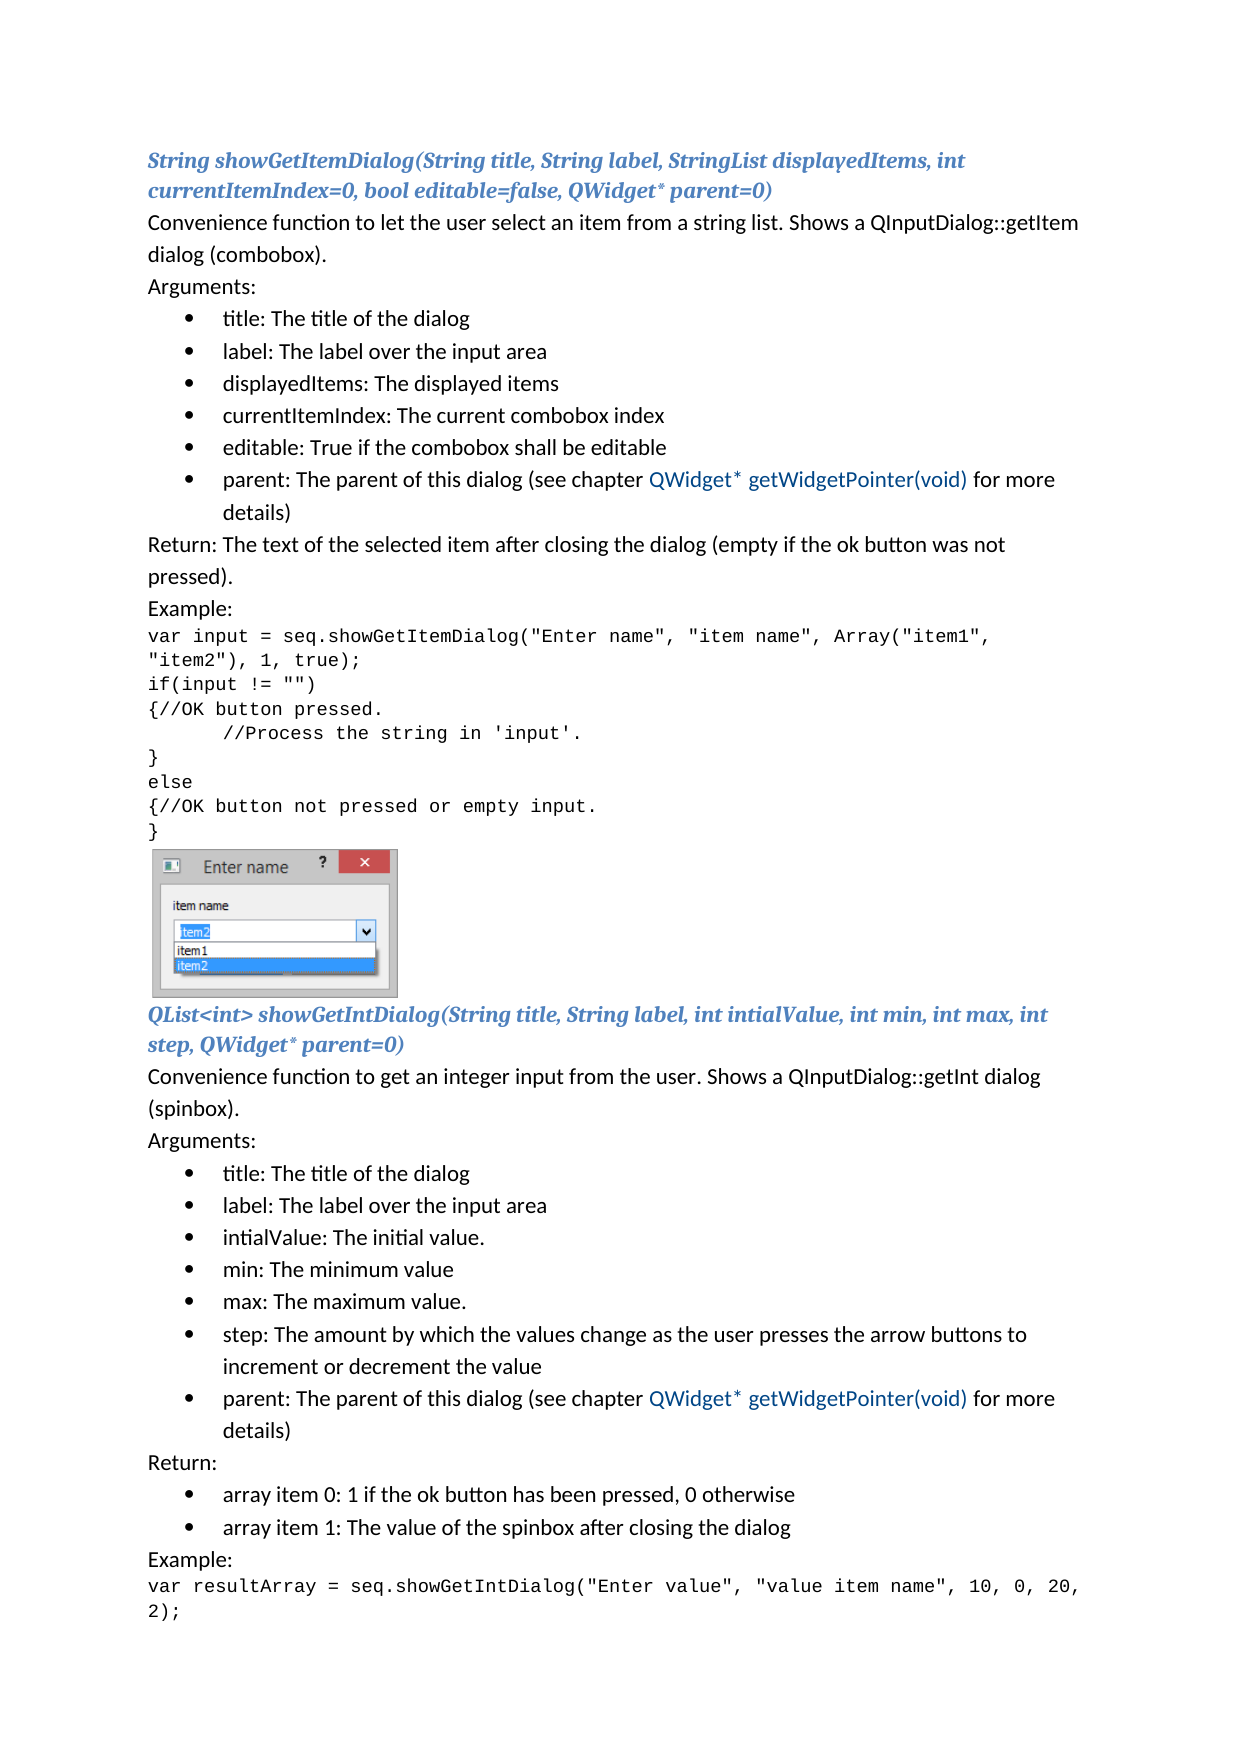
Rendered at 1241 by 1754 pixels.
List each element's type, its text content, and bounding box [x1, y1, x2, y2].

list parent: The parent of this dialog (see chapter QWidget* getWidgetPointer(void) for more details) [185, 466, 1093, 526]
text } [148, 748, 1093, 769]
list max: The maximum value. [185, 1287, 1093, 1316]
list min: The minimum value [185, 1255, 1093, 1283]
list array item 0: 1 if the ok button has been pressed, 0 otherwise [185, 1481, 1093, 1509]
text //Process the string in 'input'. [148, 724, 1093, 745]
text Arguments: [148, 272, 1093, 300]
list intialValue: The initial value. [185, 1223, 1093, 1251]
picture [152, 849, 398, 998]
list label: The label over the input area [185, 337, 1093, 365]
text {//OK button pressed. [148, 699, 1093, 721]
text Return: The text of the selected item after closing the dialog (empty if the ok button was not pressed). [148, 530, 1093, 590]
text Example: [148, 594, 1093, 622]
text Convenience function to let the user select an item from a string list. Shows a QInputDialog::getItem dialog (combobox). [148, 208, 1093, 268]
text } [148, 821, 1093, 843]
list currentItemIndex: The current combobox index [185, 401, 1093, 429]
list displayedItems: The displayed items [185, 369, 1093, 397]
text else [148, 773, 1093, 794]
list title: The title of the dialog [185, 304, 1093, 333]
subtitle String showGetItemDialog(String title, String label, StringList displayedItems, int currentItemIndex=0, bool editable=false, QWidget* parent=0) [148, 148, 1093, 204]
list array item 1: The value of the spinbox after closing the dialog [185, 1513, 1093, 1541]
list label: The label over the input area [185, 1191, 1093, 1219]
text Arguments: [148, 1127, 1093, 1154]
subtitle QList<int> showGetIntDialog(String title, String label, int intialValue, int min, int max, int step, QWidget* parent=0) [148, 998, 1093, 1058]
text Return: [148, 1448, 1093, 1476]
list editable: True if the combobox shall be editable [185, 433, 1093, 461]
text Convenience function to get an integer input from the user. Shows a QInputDialog::getInt dialog (spinbox). [148, 1062, 1093, 1122]
text Example: [148, 1545, 1093, 1573]
text if(input != "") [148, 675, 1093, 696]
list title: The title of the dialog [185, 1159, 1093, 1187]
list step: The amount by which the values change as the user presses the arrow buttons to increment or decrement the value [185, 1320, 1093, 1380]
text {//OK button not pressed or empty input. [148, 797, 1093, 818]
text var input = seq.showGetItemDialog("Enter name", "item name", Array("item1", "item2"), 1, true); [148, 626, 1093, 672]
list parent: The parent of this dialog (see chapter QWidget* getWidgetPointer(void) for more details) [185, 1384, 1093, 1444]
text var resultArray = seq.showGetIntDialog("Enter value", "value item name", 10, 0, 20, 2); [148, 1577, 1093, 1623]
